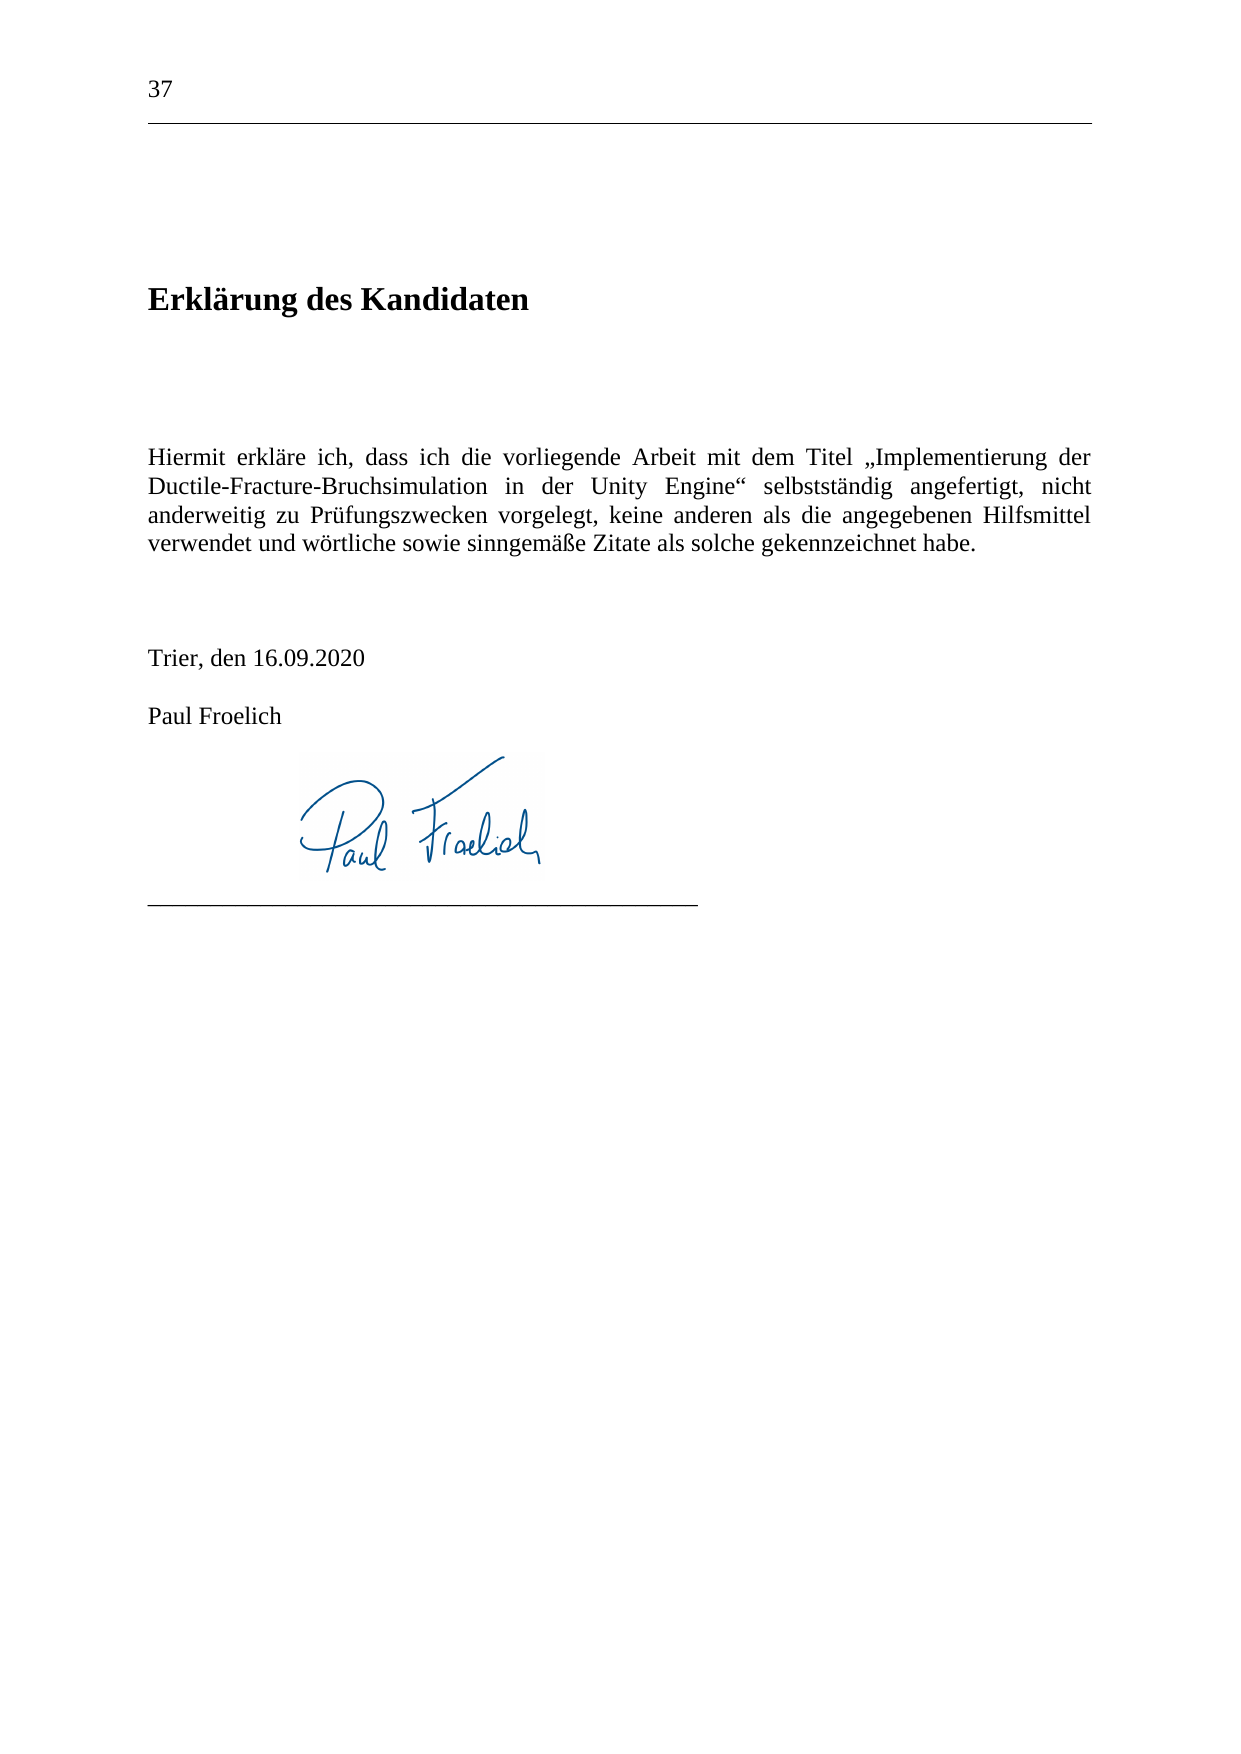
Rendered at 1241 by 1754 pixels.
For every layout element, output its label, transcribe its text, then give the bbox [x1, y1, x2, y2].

text Paul Froelich [148, 701, 1092, 730]
text Erklärung des Kandidaten [148, 279, 1092, 317]
text ____________________________________________ [148, 845, 1092, 909]
text Trier, den 16.09.2020 [148, 643, 1092, 672]
text Hiermit erkläre ich, dass ich die vorliegende Arbeit mit dem Titel „Implementierung der Ductile-Fracture-Bruchsimulation in der Unity Engine“ selbstständig angefertigt, nicht anderweitig zu Prüfungszwecken vorgelegt, keine anderen als die angegebenen Hilfsmittel verwendet und wörtliche sowie sinngemäße Zitate als solche gekennzeichnet habe. [148, 442, 1092, 557]
picture [298, 752, 546, 881]
